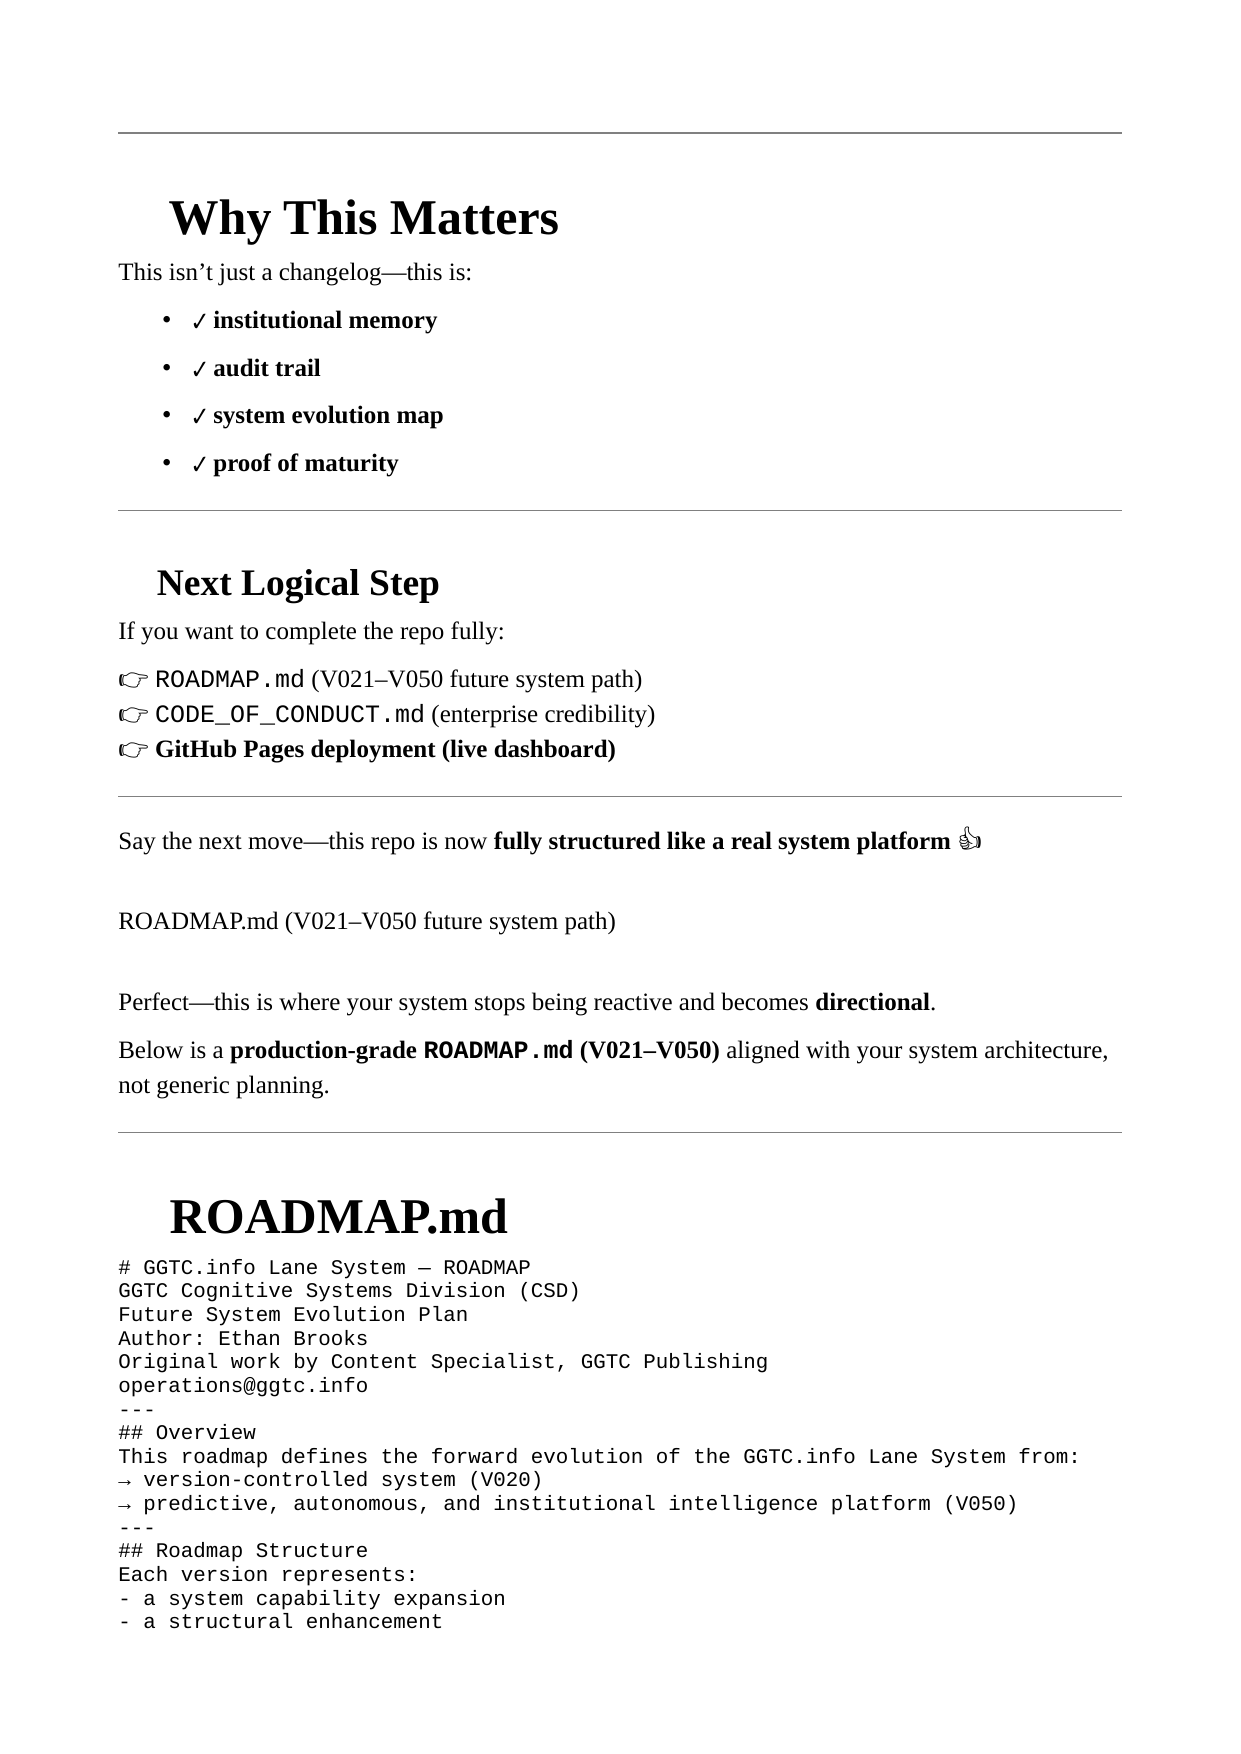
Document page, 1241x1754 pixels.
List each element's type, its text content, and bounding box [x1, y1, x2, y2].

text Future System Evolution Plan [118, 1304, 1122, 1328]
list ✔ institutional memory [162, 305, 1122, 334]
list ✔ system evolution map [162, 400, 1122, 429]
text 👉 ROADMAP.md (V021–V050 future system path) 👉 CODE_OF_CONDUCT.md (enterprise credibility) 👉 GitHub Pages deployment (live dashboard) [118, 664, 1122, 763]
text ## Overview [118, 1422, 1122, 1446]
text Author: Ethan Brooks [118, 1328, 1122, 1351]
text GGTC Cognitive Systems Division (CSD) [118, 1280, 1122, 1304]
subtitle 🚀 Next Logical Step [118, 561, 1122, 604]
text # GGTC.info Lane System — ROADMAP [118, 1257, 1122, 1280]
list ✔ audit trail [162, 353, 1122, 381]
text ## Roadmap Structure [118, 1540, 1122, 1564]
text This isn’t just a changelog—this is: [118, 257, 1122, 286]
text Original work by Content Specialist, GGTC Publishing [118, 1351, 1122, 1375]
text Say the next move—this repo is now fully structured like a real system platform 👍 [118, 826, 1122, 854]
text --- [118, 1398, 1122, 1422]
text Below is a production-grade ROADMAP.md (V021–V050) aligned with your system architecture, not generic planning. [118, 1035, 1122, 1098]
list ✔ proof of maturity [162, 448, 1122, 477]
text - a system capability expansion [118, 1588, 1122, 1611]
text ROADMAP.md (V021–V050 future system path) [118, 906, 1122, 935]
text --- [118, 1517, 1122, 1540]
text Each version represents: [118, 1564, 1122, 1588]
subtitle 🔥 Why This Matters [118, 187, 1122, 245]
text → version-controlled system (V020) [118, 1469, 1122, 1493]
text - a structural enhancement [118, 1611, 1122, 1635]
text → predictive, autonomous, and institutional intelligence platform (V050) [118, 1493, 1122, 1517]
text If you want to complete the repo fully: [118, 616, 1122, 645]
text This roadmap defines the forward evolution of the GGTC.info Lane System from: [118, 1446, 1122, 1469]
text operations@ggtc.info [118, 1375, 1122, 1398]
text Perfect—this is where your system stops being reactive and becomes directional. [118, 987, 1122, 1016]
subtitle 🧭 ROADMAP.md [118, 1187, 1122, 1244]
